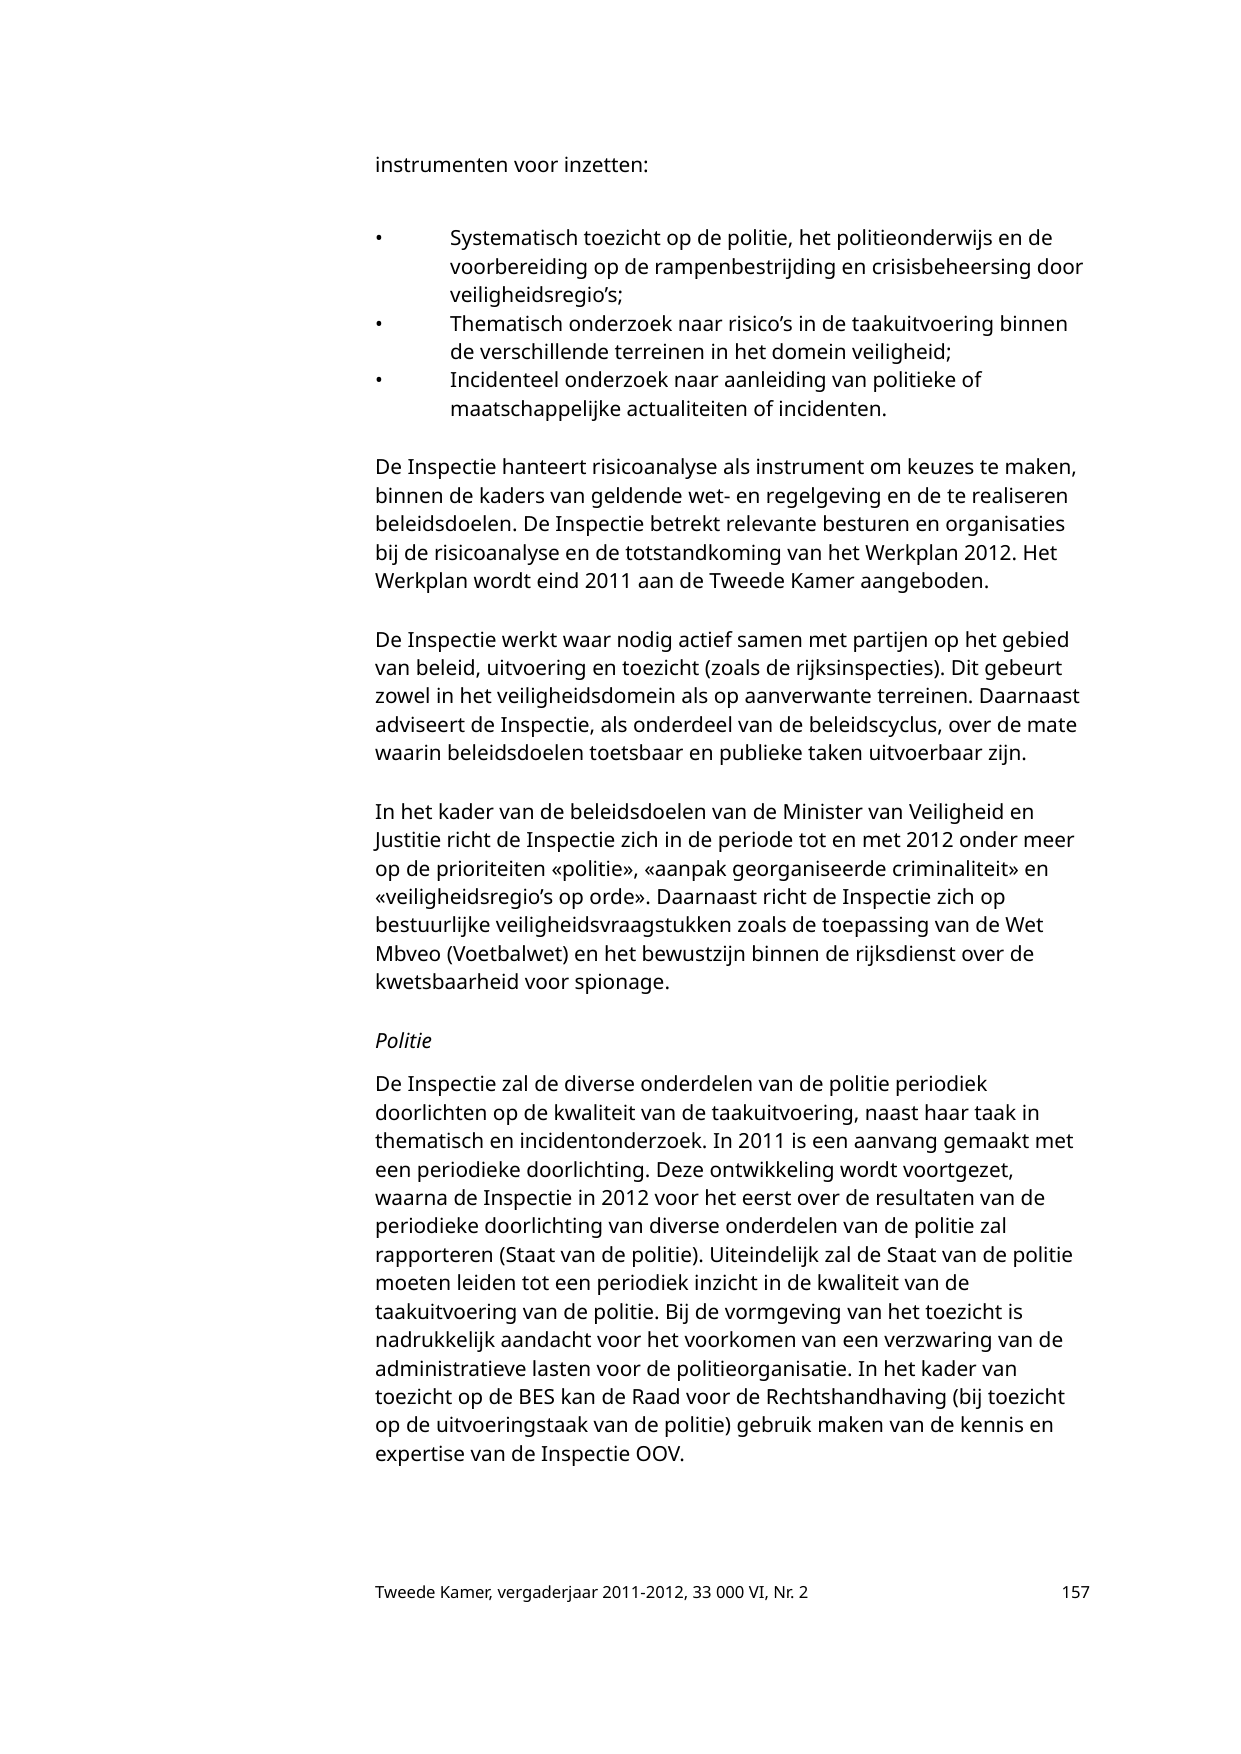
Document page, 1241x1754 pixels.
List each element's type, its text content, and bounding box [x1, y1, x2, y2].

text instrumenten voor inzetten: [375, 150, 1090, 178]
text De Inspectie hanteert risicoanalyse als instrument om keuzes te maken, binnen de kaders van geldende wet- en regelgeving en de te realiseren beleidsdoelen. De Inspectie betrekt relevante besturen en organisaties bij de risicoanalyse en de totstandkoming van het Werkplan 2012. Het Werkplan wordt eind 2011 aan de Tweede Kamer aangeboden. [375, 452, 1090, 595]
list Thematisch onderzoek naar risico’s in de taakuitvoering binnen de verschillende terreinen in het domein veiligheid; [375, 309, 1090, 366]
list Systematisch toezicht op de politie, het politieonderwijs en de voorbereiding op de rampenbestrijding en crisisbeheersing door veiligheidsregio’s; [375, 223, 1090, 309]
list Incidenteel onderzoek naar aanleiding van politieke of maatschappelijke actualiteiten of incidenten. [375, 366, 1090, 422]
text Politie [375, 1026, 1090, 1054]
text De Inspectie zal de diverse onderdelen van de politie periodiek doorlichten op de kwaliteit van de taakuitvoering, naast haar taak in thematisch en incidentonderzoek. In 2011 is een aanvang gemaakt met een periodieke doorlichting. Deze ontwikkeling wordt voortgezet, waarna de Inspectie in 2012 voor het eerst over de resultaten van de periodieke doorlichting van diverse onderdelen van de politie zal rapporteren (Staat van de politie). Uiteindelijk zal de Staat van de politie moeten leiden tot een periodiek inzicht in de kwaliteit van de taakuitvoering van de politie. Bij de vormgeving van het toezicht is nadrukkelijk aandacht voor het voorkomen van een verzwaring van de administratieve lasten voor de politieorganisatie. In het kader van toezicht op de BES kan de Raad voor de Rechtshandhaving (bij toezicht op de uitvoeringstaak van de politie) gebruik maken van de kennis en expertise van de Inspectie OOV. [375, 1069, 1090, 1467]
text De Inspectie werkt waar nodig actief samen met partijen op het gebied van beleid, uitvoering en toezicht (zoals de rijksinspecties). Dit gebeurt zowel in het veiligheidsdomein als op aanverwante terreinen. Daarnaast adviseert de Inspectie, als onderdeel van de beleidscyclus, over de mate waarin beleidsdoelen toetsbaar en publieke taken uitvoerbaar zijn. [375, 625, 1090, 767]
text In het kader van de beleidsdoelen van de Minister van Veiligheid en Justitie richt de Inspectie zich in de periode tot en met 2012 onder meer op de prioriteiten «politie», «aanpak georganiseerde criminaliteit» en «veiligheidsregio’s op orde». Daarnaast richt de Inspectie zich op bestuurlijke veiligheidsvraagstukken zoals de toepassing van de Wet Mbveo (Voetbalwet) en het bewustzijn binnen de rijksdienst over de kwetsbaarheid voor spionage. [375, 797, 1090, 996]
